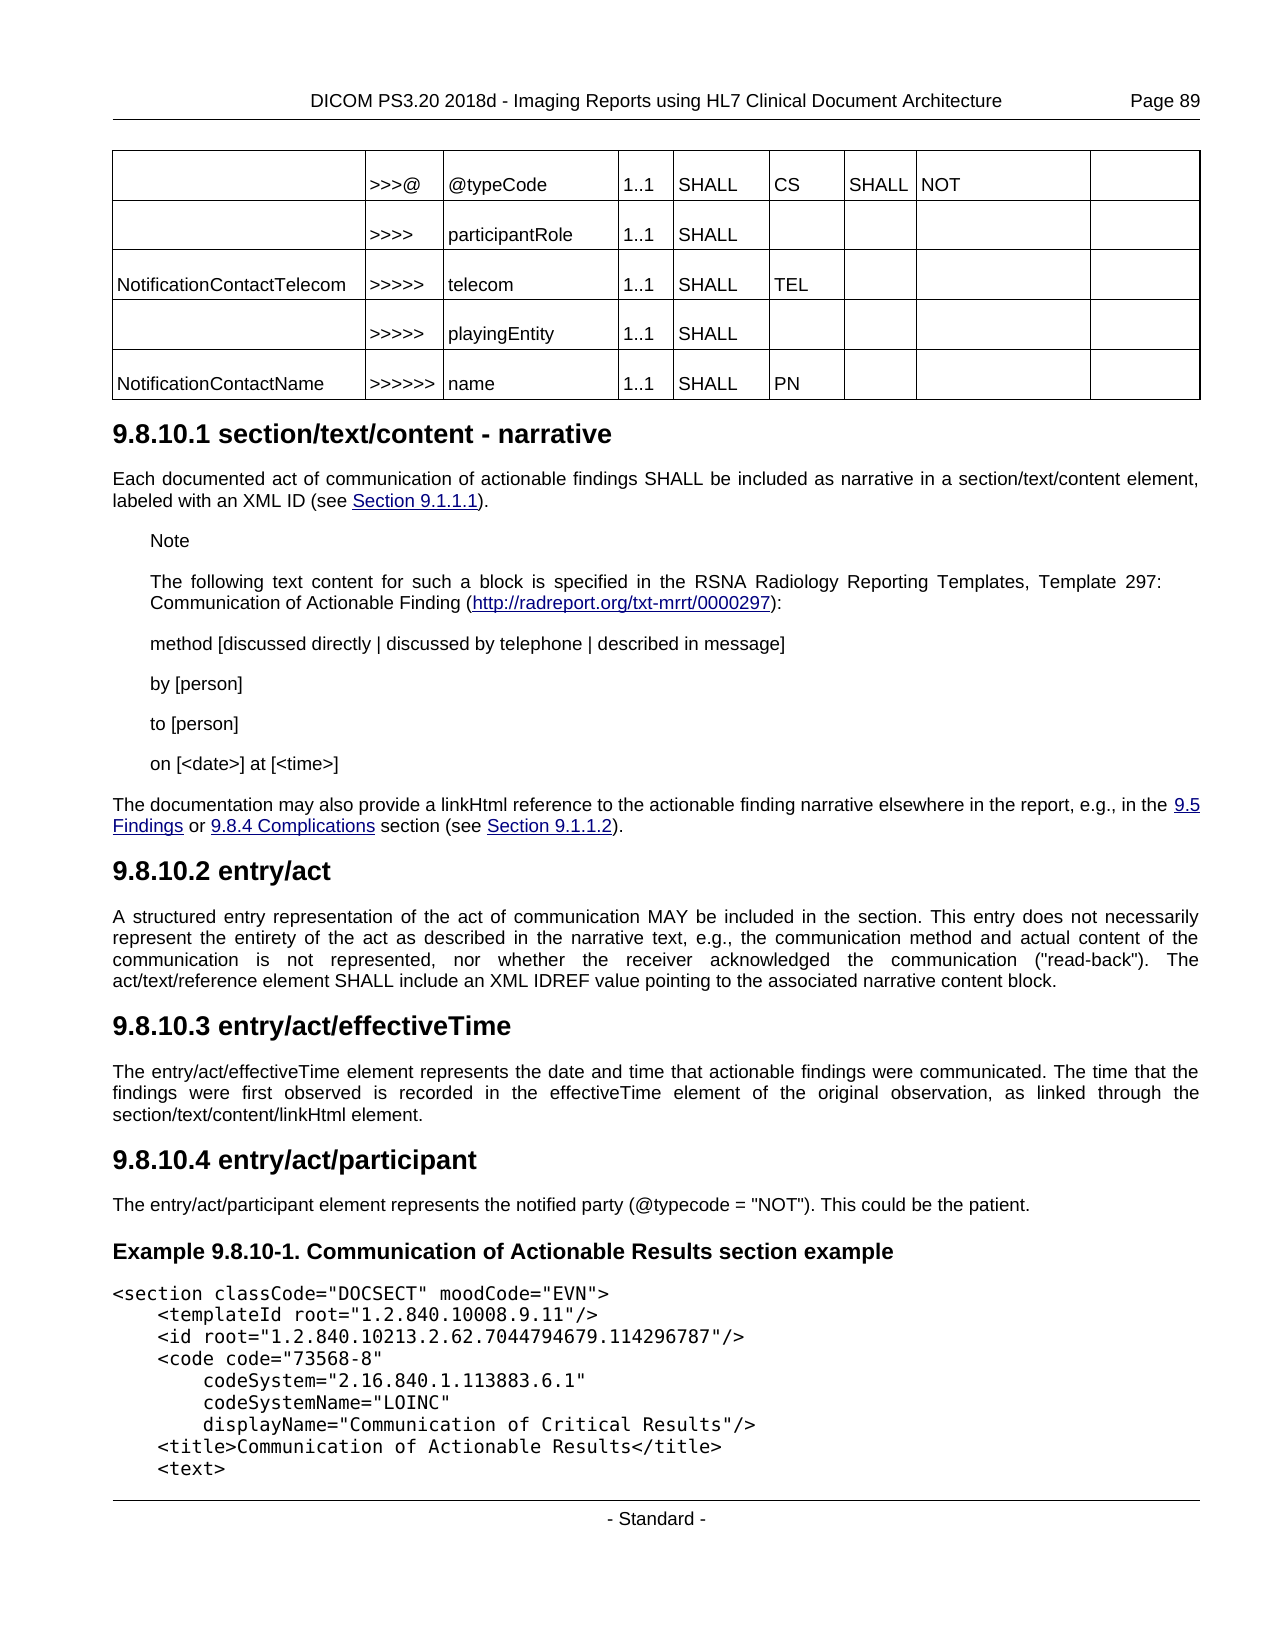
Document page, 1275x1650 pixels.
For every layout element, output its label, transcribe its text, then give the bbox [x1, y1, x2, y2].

table_cell telecom [444, 250, 618, 299]
table_cell SHALL [674, 201, 769, 249]
text A structured entry representation of the act of communication MAY be included in the section. This entry does not necessarily represent the entirety of the act as described in the narrative text, e.g., the communication method and actual content of the communication is not represented, nor whether the receiver acknowledged the communication ("read-back"). The act/text/reference element SHALL include an XML IDREF value pointing to the associated narrative content block. [112, 905, 1200, 992]
table_cell participant​Role [444, 201, 618, 249]
text The entry/act/effectiveTime element represents the date and time that actionable findings were communicated. The time that the findings were first observed is recorded in the effectiveTime element of the original observation, as linked through the section/text/content/linkHtml element. [112, 1060, 1200, 1125]
table_cell [845, 250, 916, 299]
text on [<date>] at [<time>] [150, 753, 1162, 775]
text 9.8.10.4 entry/act/participant [112, 1144, 1200, 1175]
table_cell [1091, 201, 1199, 249]
text 9.8.10.2 entry/act [112, 855, 1200, 887]
table_cell TEL [770, 250, 844, 299]
table_cell SHALL [674, 350, 769, 398]
table_cell name [444, 350, 618, 398]
table_cell [917, 350, 1090, 398]
table_cell 1..1 [619, 300, 673, 349]
table_cell [845, 201, 916, 249]
table_cell [1091, 151, 1199, 200]
table_cell [845, 300, 916, 349]
table_cell 1..1 [619, 350, 673, 398]
table_cell SHALL [674, 151, 769, 200]
table_cell NOT [917, 151, 1090, 200]
table_cell SHALL [845, 151, 916, 200]
table_cell [1091, 250, 1199, 299]
table_cell 1..1 [619, 250, 673, 299]
table_cell >>>>> [366, 300, 443, 349]
text The entry/act/participant element represents the notified party (@typecode = "NOT"). This could be the patient. [112, 1194, 1200, 1215]
table_cell Notification​Contact​Name [113, 350, 365, 398]
table_cell playing​Entity [444, 300, 618, 349]
table_cell [845, 350, 916, 398]
text Each documented act of communication of actionable findings SHALL be included as narrative in a section/text/content element, labeled with an XML ID (see Section 9.1.1.1). [112, 468, 1200, 511]
text to [person] [150, 713, 1162, 734]
text The following text content for such a block is specified in the RSNA Radiology Reporting Templates, Template 297: Communication of Actionable Finding (http://​radreport.org/​txt-mrrt/​0000297): [150, 570, 1162, 613]
table_cell SHALL [674, 250, 769, 299]
table_cell [113, 201, 365, 249]
table_cell [770, 201, 844, 249]
table_cell >>>@ [366, 151, 443, 200]
table_cell Notification​Contact​Telecom [113, 250, 365, 299]
table_cell [917, 300, 1090, 349]
text Example 9.8.10-1. Communication of Actionable Results section example [112, 1238, 1200, 1264]
table_cell [113, 300, 365, 349]
table_cell [917, 250, 1090, 299]
table_cell [1091, 300, 1199, 349]
table_cell PN [770, 350, 844, 398]
table_cell [770, 300, 844, 349]
table_cell 1..1 [619, 201, 673, 249]
text by [person] [150, 673, 1162, 694]
table_cell SHALL [674, 300, 769, 349]
table_cell 1..1 [619, 151, 673, 200]
table_cell >>>> [366, 201, 443, 249]
table_cell CS [770, 151, 844, 200]
table_cell [917, 201, 1090, 249]
text method [discussed directly | discussed by telephone | described in message] [150, 632, 1162, 654]
text The documentation may also provide a linkHtml reference to the actionable finding narrative elsewhere in the report, e.g., in the 9.5 Findings or 9.8.4 Complications section (see Section 9.1.1.2). [112, 793, 1200, 837]
text 9.8.10.1 section/text/content - narrative [112, 418, 1200, 449]
table_cell @typeCode [444, 151, 618, 200]
table_cell >>>>> [366, 250, 443, 299]
text Note [150, 530, 1162, 552]
text <section classCode="DOCSECT" moodCode="EVN"> <templateId root="1.2.840.10008.9.11"/> <id root="1.2.840.10213.2.62.7044794679.114296787"/> <code code="73568-8" codeSystem="2.16.840.1.113883.6.1" codeSystemName="LOINC" displayName="Communication of Critical Results"/> <title>Communication of Actionable Results</title> <text> [112, 1282, 1200, 1479]
table_cell >>>>>> [366, 350, 443, 398]
table_cell [1091, 350, 1199, 398]
table_cell [113, 151, 365, 200]
text 9.8.10.3 entry/act/effectiveTime [112, 1010, 1200, 1042]
